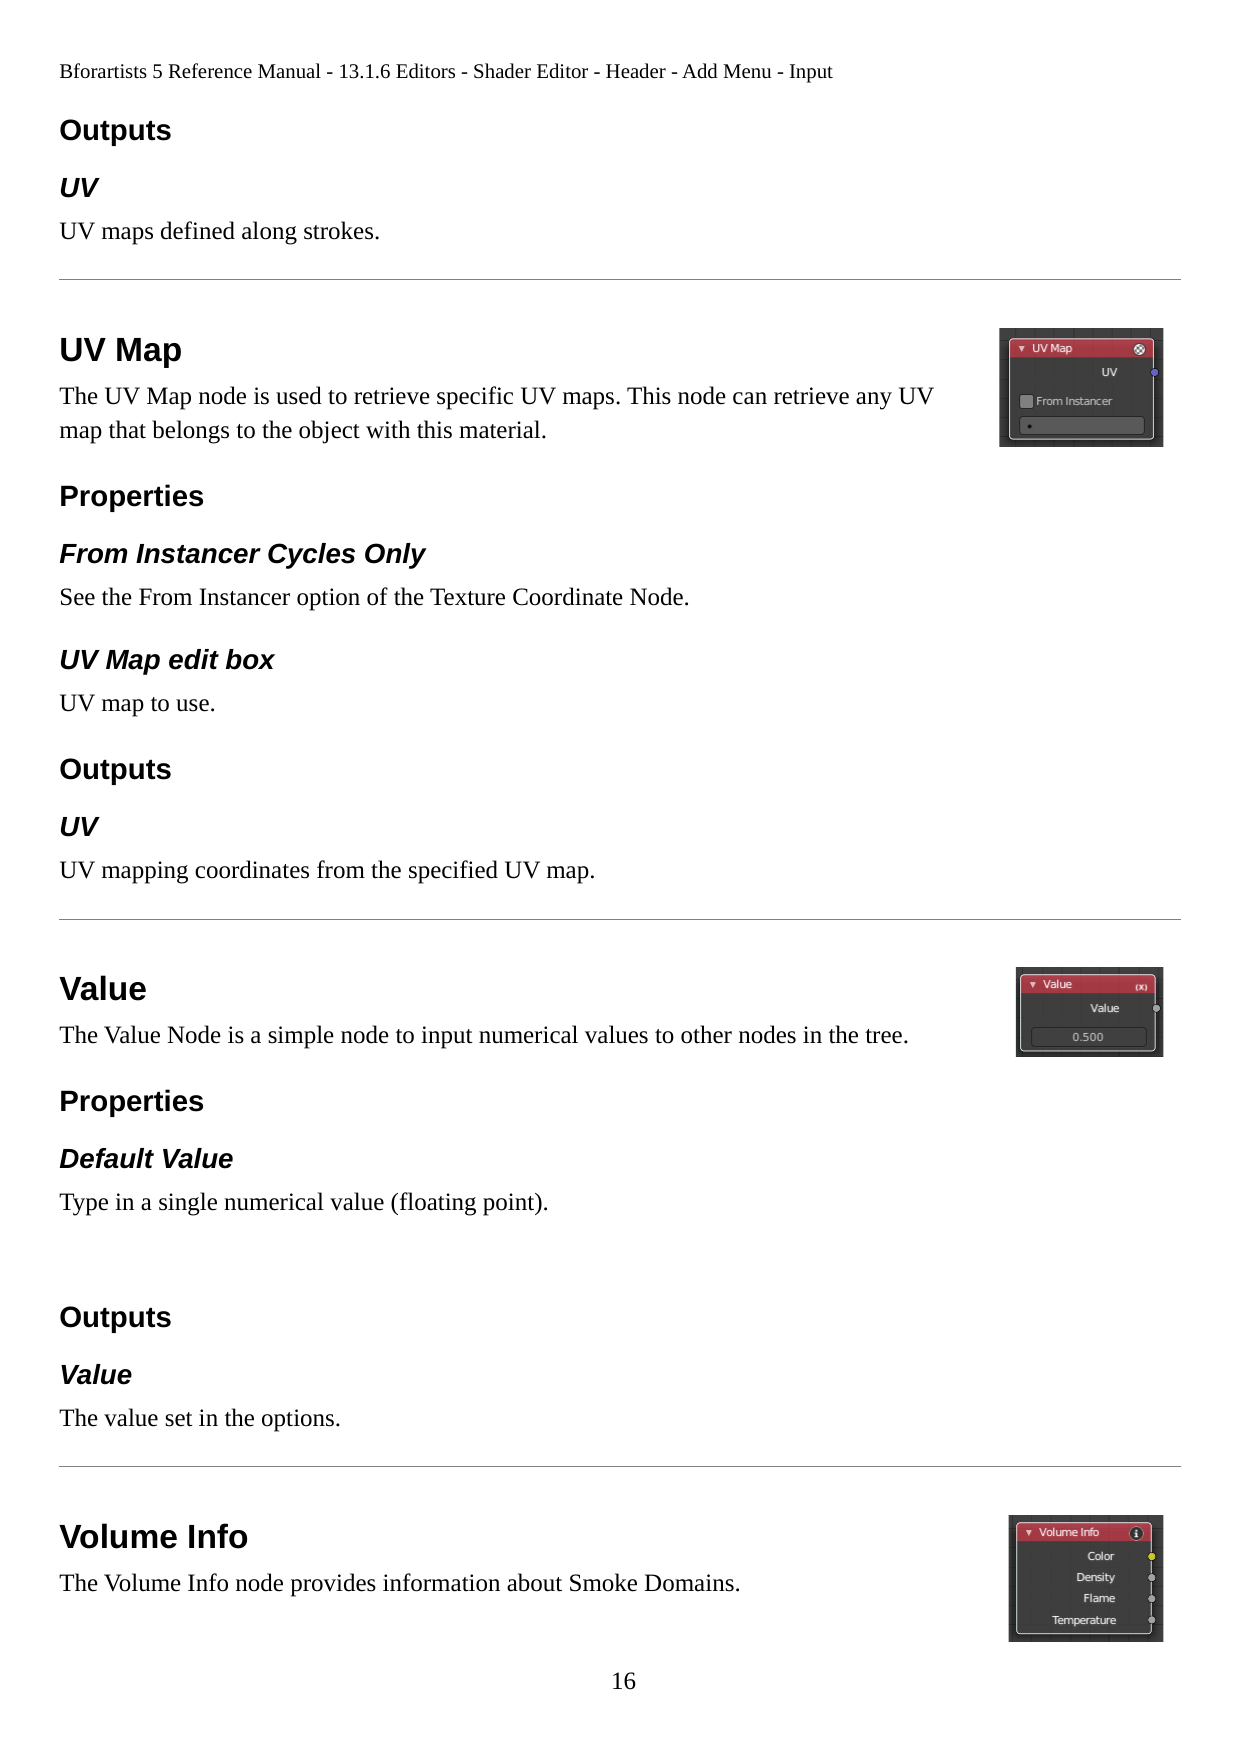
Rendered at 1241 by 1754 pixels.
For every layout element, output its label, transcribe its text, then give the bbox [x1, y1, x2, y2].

text The value set in the options. [59, 1403, 1181, 1431]
text UV maps defined along strokes. [59, 216, 1181, 244]
text UV mapping coordinates from the specified UV map. [59, 855, 1181, 884]
subtitle [1164, 969, 1181, 1008]
text See the From Instancer option of the Texture Coordinate Node. [59, 582, 1181, 611]
subtitle Value [59, 1358, 1181, 1390]
subtitle Outputs [59, 752, 1181, 786]
subtitle Properties [59, 1084, 1181, 1117]
picture [1008, 1515, 1164, 1642]
picture [1015, 967, 1164, 1057]
subtitle [1164, 330, 1181, 368]
subtitle Value [59, 969, 1015, 1008]
subtitle UV [59, 171, 1181, 203]
subtitle Properties [59, 479, 1181, 513]
subtitle UV Map edit box [59, 644, 1181, 676]
picture [999, 328, 1164, 447]
subtitle UV [59, 811, 1181, 842]
subtitle Outputs [59, 113, 1181, 146]
text The UV Map node is used to retrieve specific UV maps. This node can retrieve any UV map that belongs to the object with this material. [59, 381, 999, 444]
subtitle From Instancer Cycles Only [59, 538, 1181, 570]
text The Volume Info node provides information about Smoke Domains. [59, 1568, 1008, 1597]
text UV map to use. [59, 688, 1181, 717]
text Type in a single numerical value (floating point). [59, 1187, 1181, 1216]
subtitle Default Value [59, 1142, 1181, 1174]
subtitle UV Map [59, 330, 999, 368]
text The Value Node is a simple node to input numerical values to other nodes in the tree. [59, 1020, 1015, 1049]
subtitle [1164, 1517, 1181, 1555]
subtitle Volume Info [59, 1517, 1008, 1555]
subtitle Outputs [59, 1299, 1181, 1333]
